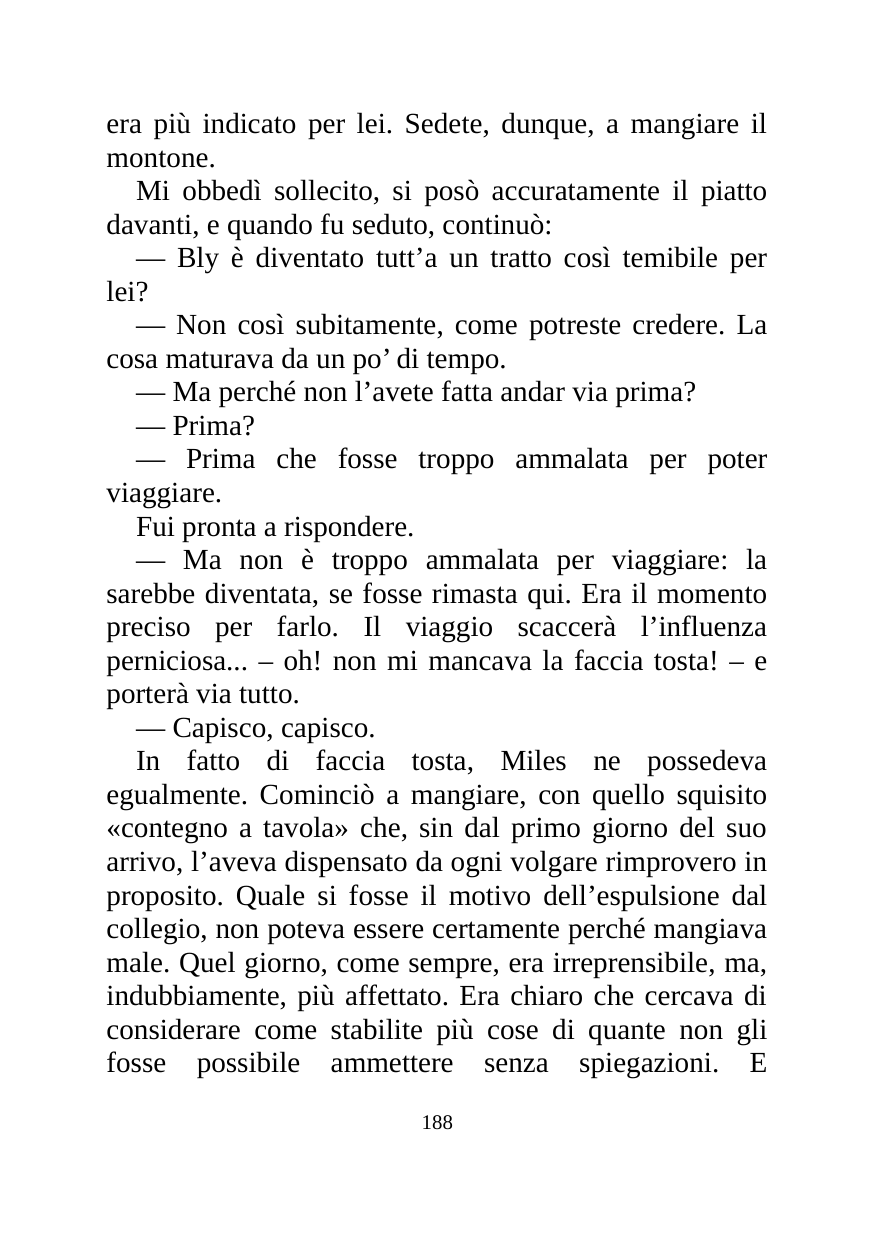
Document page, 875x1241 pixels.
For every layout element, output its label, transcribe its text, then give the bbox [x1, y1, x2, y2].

text — Prima? [106, 408, 768, 442]
text In fatto di faccia tosta, Miles ne possedeva egualmente. Cominciò a mangiare, con quello squisito «contegno a tavola» che, sin dal primo giorno del suo arrivo, l’aveva dispensato da ogni volgare rimprovero in proposito. Quale si fosse il motivo dell’espulsione dal collegio, non poteva essere certamente perché mangiava male. Quel giorno, come sempre, era irreprensibile, ma, indubbiamente, più affettato. Era chiaro che cercava di considerare come stabilite più cose di quante non gli fosse possibile ammettere senza spiegazioni. E [106, 743, 768, 1079]
text — Non così subitamente, come potreste credere. La cosa maturava da un po’ di tempo. [106, 307, 768, 374]
text — Bly è diventato tutt’a un tratto così temibile per lei? [106, 240, 768, 307]
text era più indicato per lei. Sedete, dunque, a mangiare il montone. [106, 106, 768, 173]
text — Prima che fosse troppo ammalata per poter viaggiare. [106, 442, 768, 509]
text — Ma perché non l’avete fatta andar via prima? [106, 374, 768, 408]
text — Ma non è troppo ammalata per viaggiare: la sarebbe diventata, se fosse rimasta qui. Era il momento preciso per farlo. Il viaggio scaccerà l’influenza perniciosa... – oh! non mi mancava la faccia tosta! – e porterà via tutto. [106, 542, 768, 710]
text Fui pronta a rispondere. [106, 509, 768, 542]
text — Capisco, capisco. [106, 710, 768, 743]
text Mi obbedì sollecito, si posò accuratamente il piatto davanti, e quando fu seduto, continuò: [106, 173, 768, 240]
